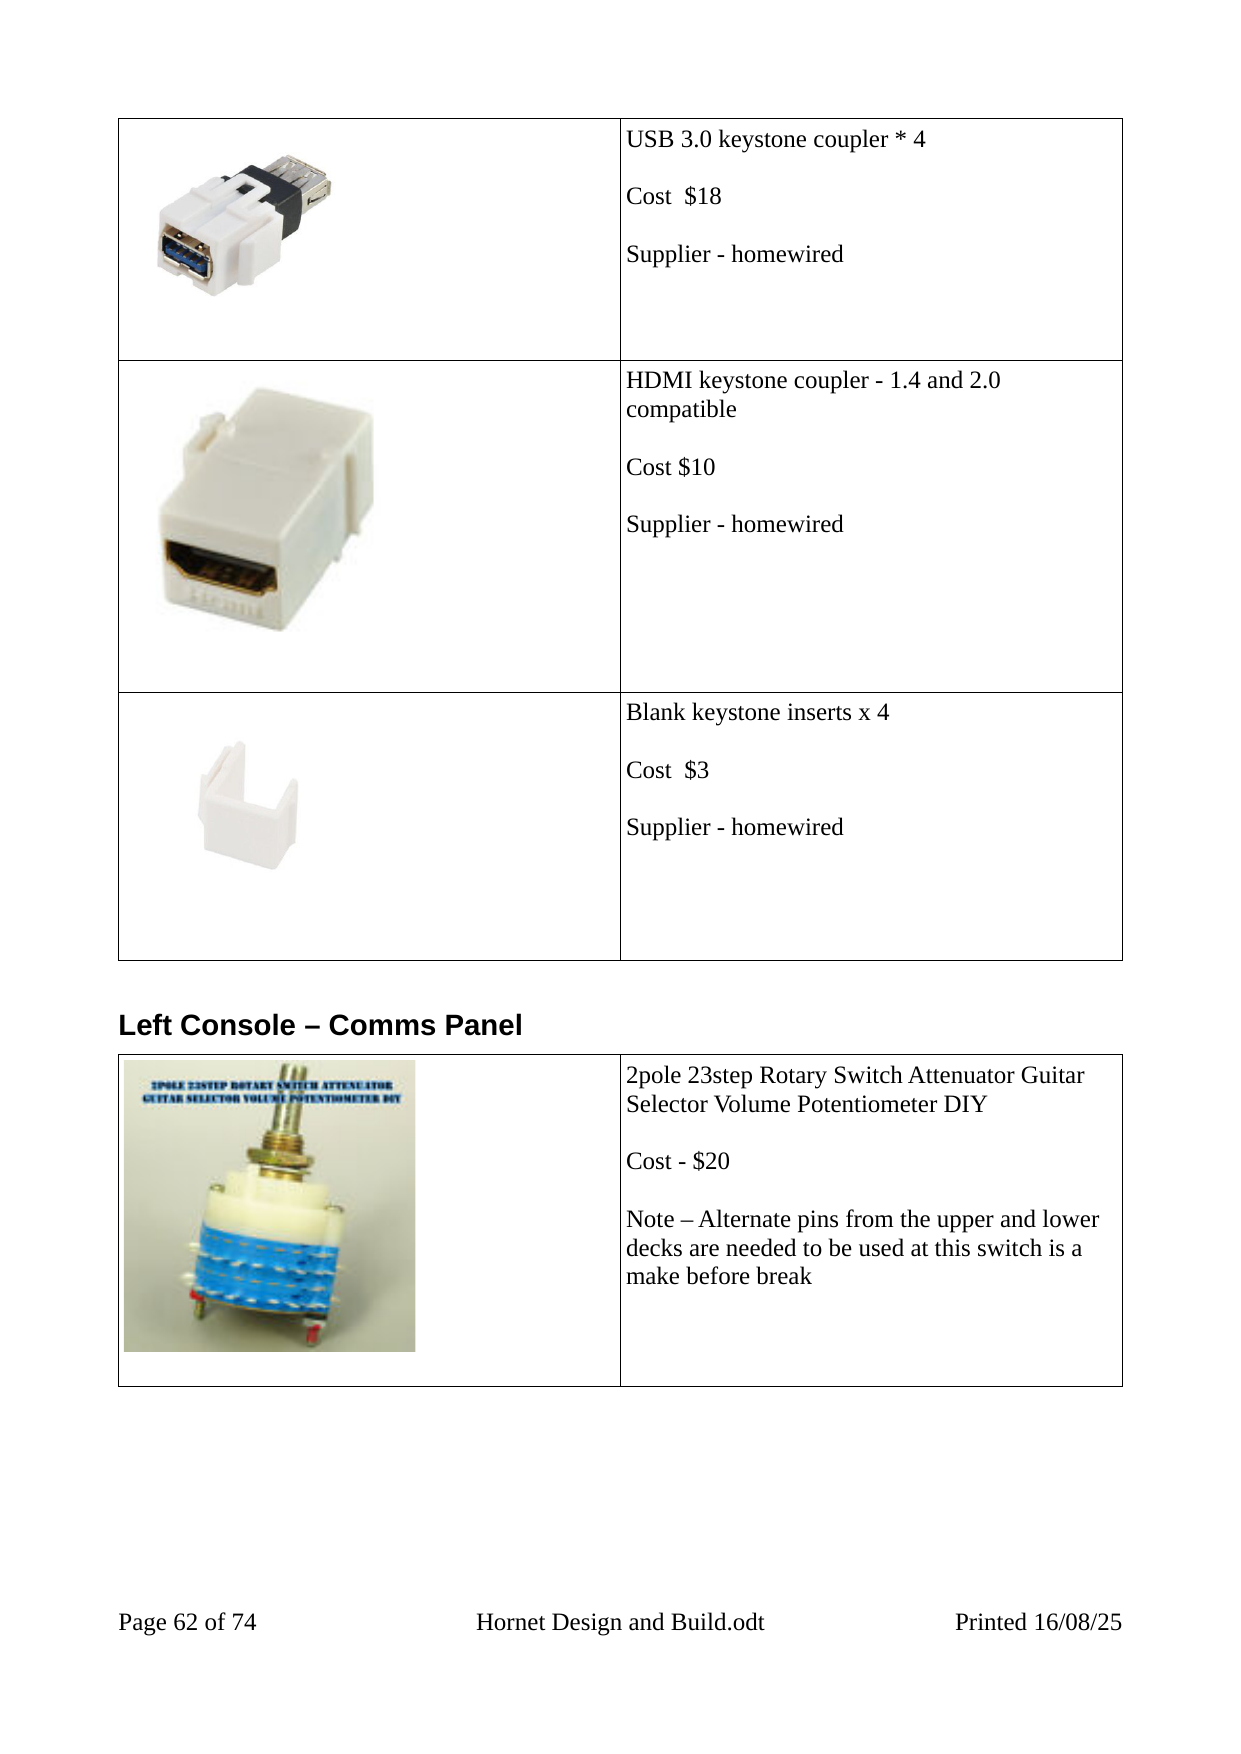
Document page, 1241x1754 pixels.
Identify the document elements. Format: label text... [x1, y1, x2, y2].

picture [123, 365, 397, 657]
table_cell [119, 693, 620, 960]
table_cell USB 3.0 keystone coupler * 4 Cost $18 Supplier - homewired [621, 119, 1122, 359]
table_header 2pole 23step Rotary Switch Attenuator Guitar Selector Volume Potentiometer DIY Cost - $20 Note – Alternate pins from the upper and lower decks are needed to be used at this switch is a make before break [621, 1055, 1122, 1386]
table_header [119, 1055, 620, 1386]
picture [123, 1060, 416, 1352]
table_cell [119, 361, 620, 692]
table_cell HDMI keystone coupler - 1.4 and 2.0 compatible Cost $10 Supplier - homewired [621, 361, 1122, 692]
table_cell Blank keystone inserts x 4 Cost $3 Supplier - homewired [621, 693, 1122, 960]
picture [123, 123, 364, 326]
picture [123, 697, 375, 926]
table_cell [119, 119, 620, 359]
subtitle Left Console – Comms Panel [118, 1008, 1122, 1042]
